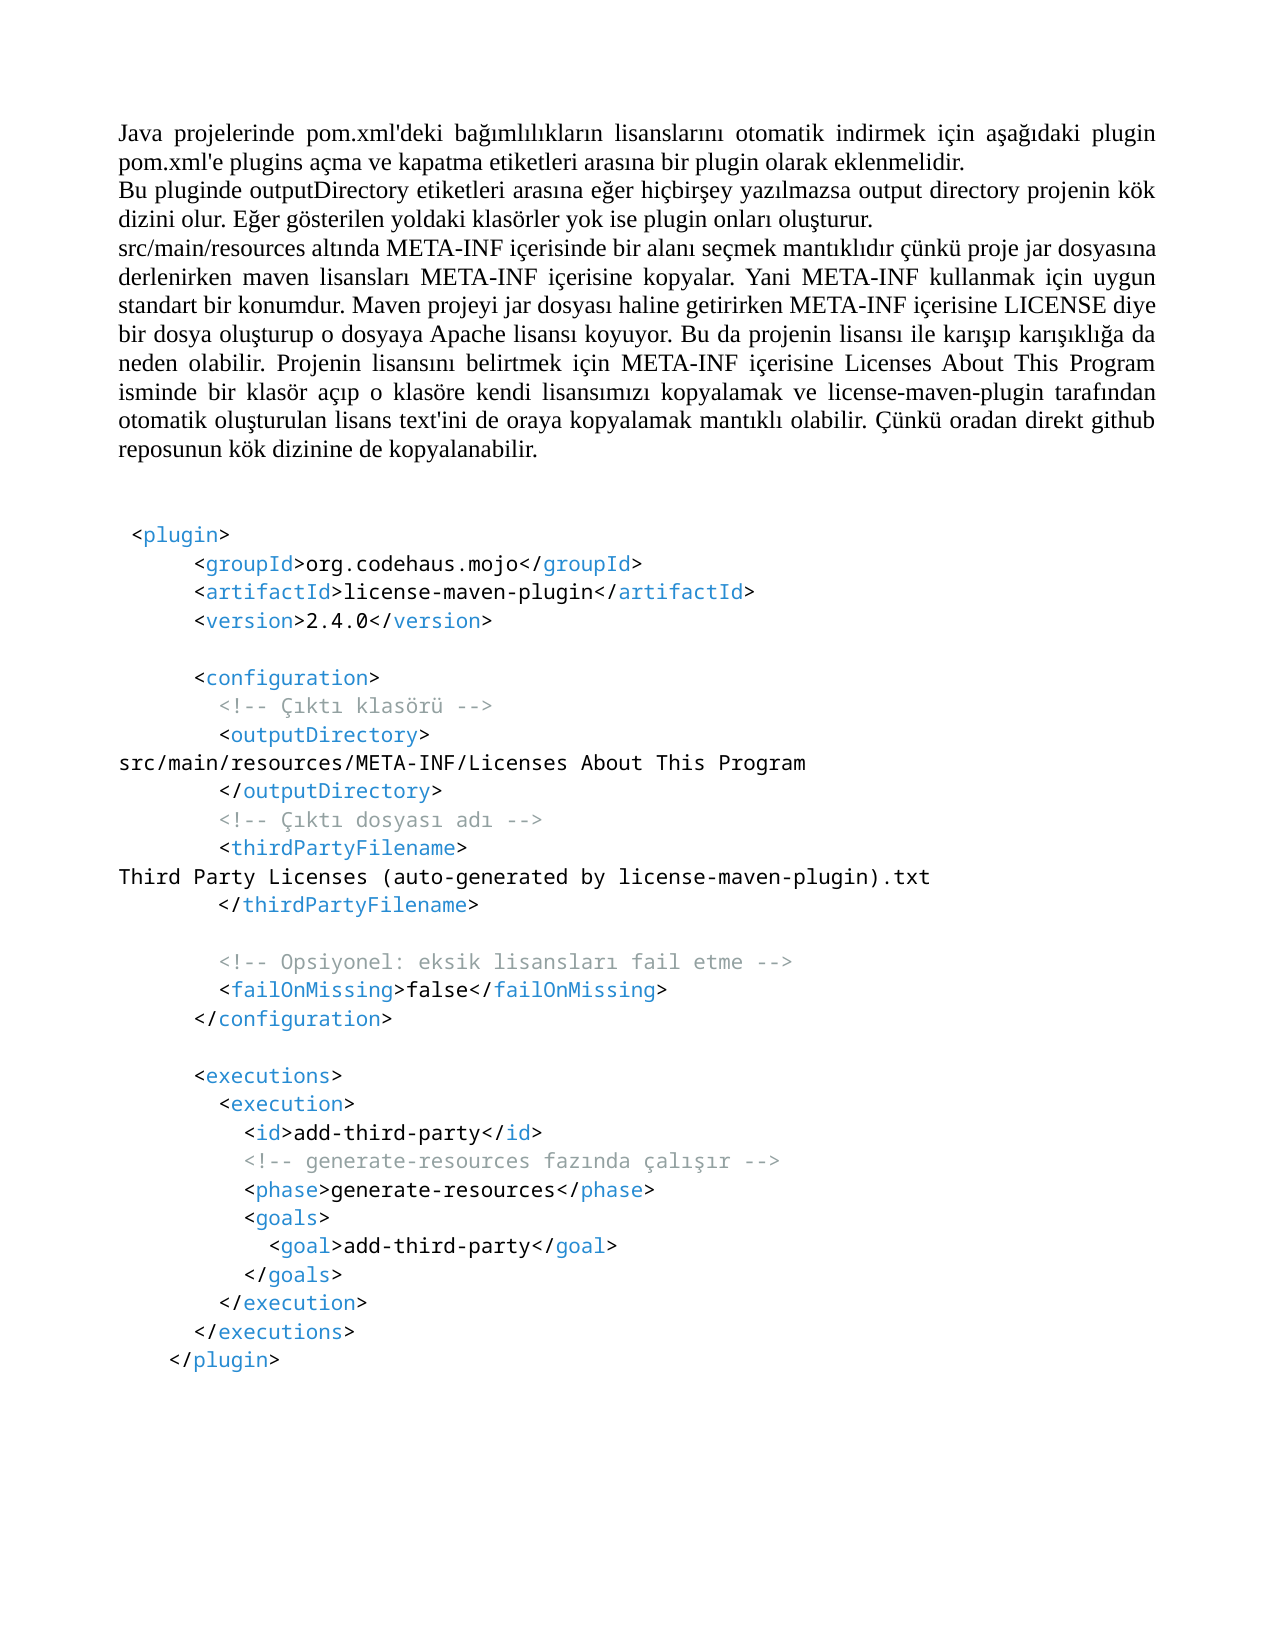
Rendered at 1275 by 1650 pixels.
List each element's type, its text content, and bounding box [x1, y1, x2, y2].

text <goals> [118, 1203, 1157, 1232]
text <configuration> [118, 663, 1157, 691]
text <plugin> [118, 521, 1157, 549]
text src/main/resources altında META-INF içerisinde bir alanı seçmek mantıklıdır çünkü proje jar dosyasına derlenirken maven lisansları META-INF içerisine kopyalar. Yani META-INF kullanmak için uygun standart bir konumdur. Maven projeyi jar dosyası haline getirirken META-INF içerisine LICENSE diye bir dosya oluşturup o dosyaya Apache lisansı koyuyor. Bu da projenin lisansı ile karışıp karışıklığa da neden olabilir. Projenin lisansını belirtmek için META-INF içerisine Licenses About This Program isminde bir klasör açıp o klasöre kendi lisansımızı kopyalamak ve license-maven-plugin tarafından otomatik oluşturulan lisans text'ini de oraya kopyalamak mantıklı olabilir. Çünkü oradan direkt github reposunun kök dizinine de kopyalanabilir. [118, 233, 1157, 463]
text <groupId>org.codehaus.mojo</groupId> [118, 549, 1157, 577]
text <!-- Çıktı klasörü --> [118, 691, 1157, 720]
text </configuration> [118, 1004, 1157, 1032]
text <executions> [118, 1061, 1157, 1089]
text src/main/resources/META-INF/Licenses About This Program [118, 748, 1157, 777]
text <outputDirectory> [118, 720, 1157, 748]
text <version>2.4.0</version> [118, 606, 1157, 634]
text <!-- Opsiyonel: eksik lisansları fail etme --> [118, 947, 1157, 976]
text </execution> [118, 1288, 1157, 1317]
text </plugin> [118, 1345, 1157, 1374]
text <!-- Çıktı dosyası adı --> [118, 805, 1157, 833]
text <goal>add-third-party</goal> [118, 1232, 1157, 1260]
text </outputDirectory> [118, 777, 1157, 805]
text <thirdPartyFilename> [118, 833, 1157, 862]
text <execution> [118, 1089, 1157, 1118]
text <!-- generate-resources fazında çalışır --> [118, 1146, 1157, 1175]
text <failOnMissing>false</failOnMissing> [118, 976, 1157, 1004]
text <artifactId>license-maven-plugin</artifactId> [118, 577, 1157, 606]
text <id>add-third-party</id> [118, 1118, 1157, 1146]
text <phase>generate-resources</phase> [118, 1175, 1157, 1203]
text </thirdPartyFilename> [118, 890, 1157, 919]
text Bu pluginde outputDirectory etiketleri arasına eğer hiçbirşey yazılmazsa output directory projenin kök dizini olur. Eğer gösterilen yoldaki klasörler yok ise plugin onları oluşturur. [118, 176, 1157, 233]
text </executions> [118, 1317, 1157, 1345]
text Java projelerinde pom.xml'deki bağımlılıkların lisanslarını otomatik indirmek için aşağıdaki plugin pom.xml'e plugins açma ve kapatma etiketleri arasına bir plugin olarak eklenmelidir. [118, 118, 1157, 176]
text </goals> [118, 1260, 1157, 1288]
text Third Party Licenses (auto-generated by license-maven-plugin).txt [118, 862, 1157, 890]
